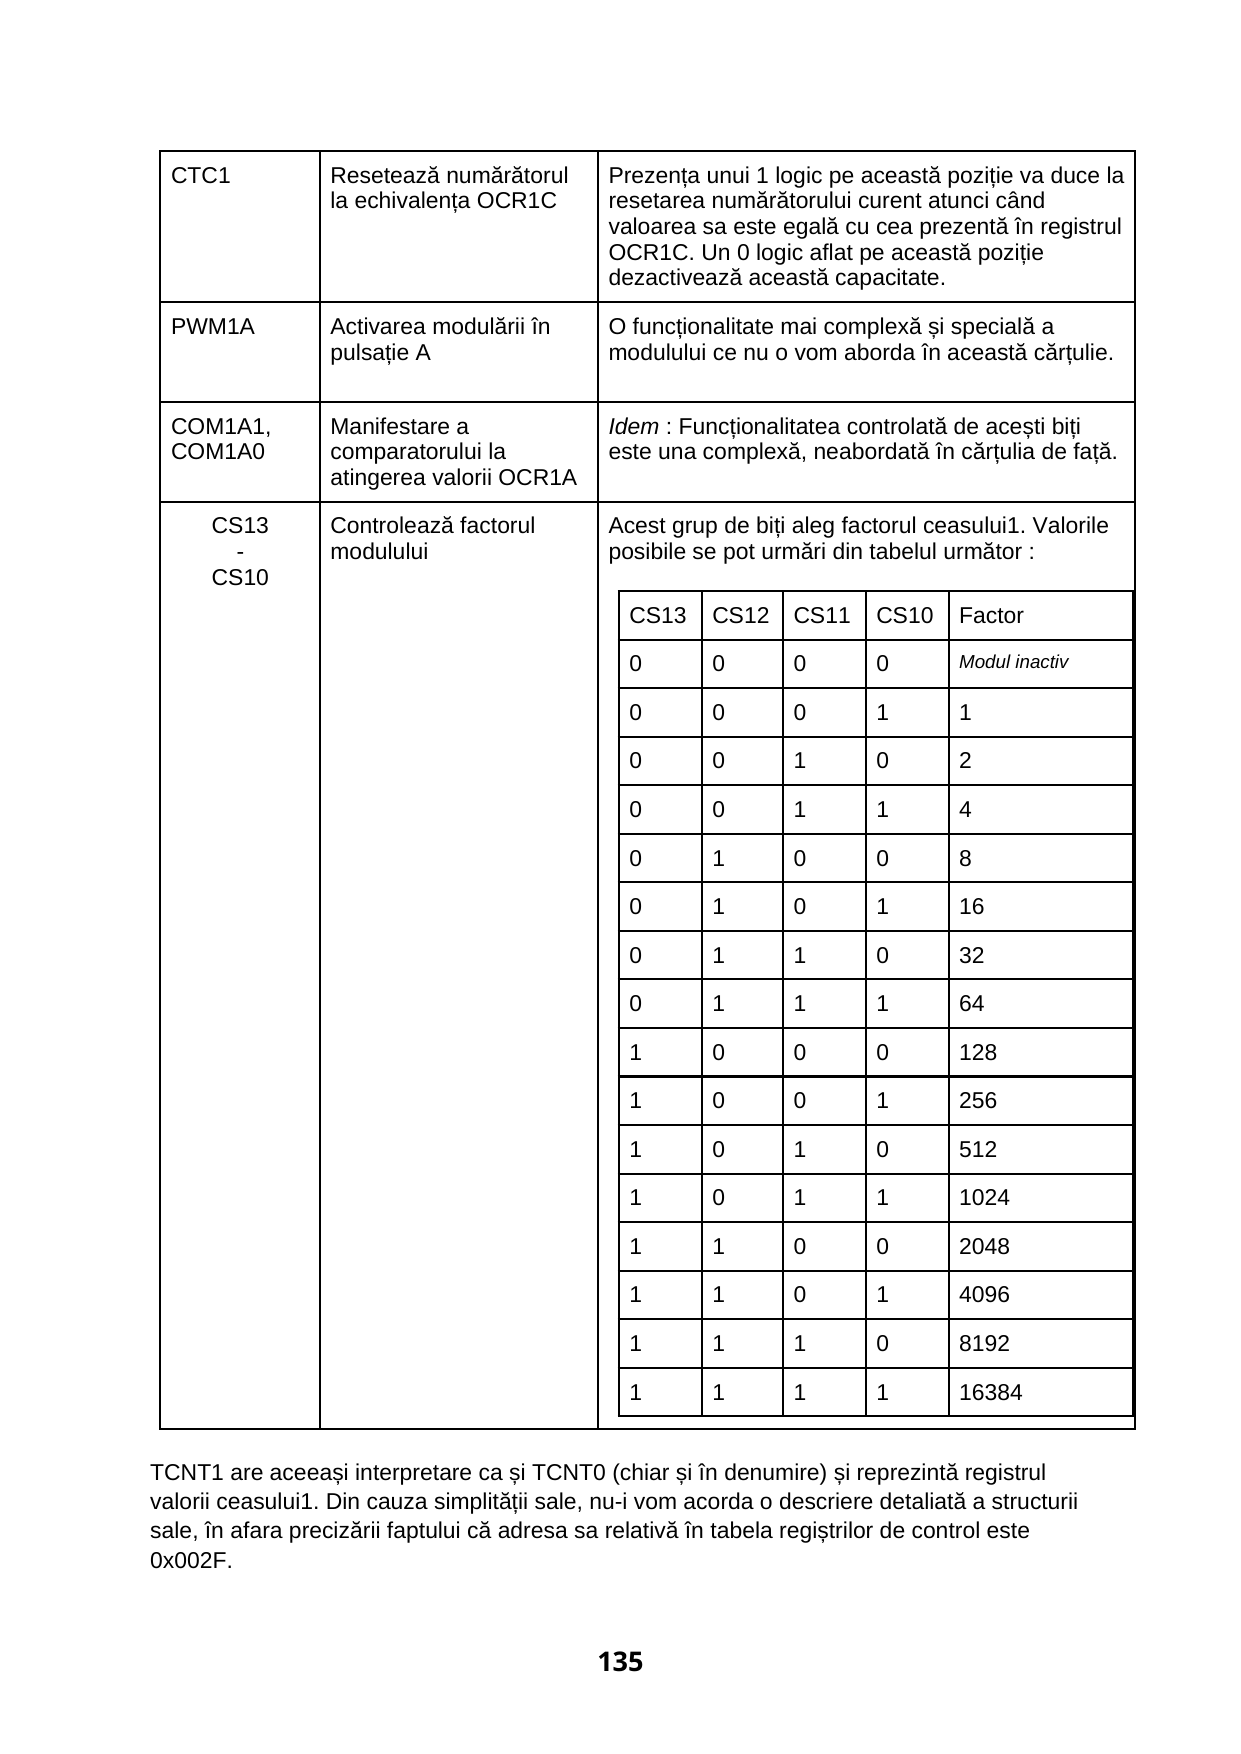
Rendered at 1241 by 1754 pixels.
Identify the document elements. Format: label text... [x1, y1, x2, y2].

table_cell 0 [620, 980, 701, 1027]
table_cell 0 [703, 1126, 782, 1172]
table_cell 512 [950, 1126, 1132, 1172]
table_cell 1 [620, 1369, 701, 1415]
table_cell 0 [784, 883, 865, 930]
table_cell 0 [867, 1320, 948, 1367]
table_cell 1 [867, 1175, 948, 1221]
table_header CS10 [867, 592, 948, 638]
table_cell 1 [703, 883, 782, 930]
table_cell 1 [867, 786, 948, 833]
table_cell 1 [950, 689, 1132, 736]
table_cell 0 [703, 738, 782, 784]
table_cell 0 [867, 641, 948, 687]
table_cell 8 [950, 835, 1132, 881]
table_cell Modul inactiv [950, 641, 1132, 687]
table_cell 4 [950, 786, 1132, 833]
table_cell 1 [867, 1369, 948, 1415]
table_cell 1 [620, 1078, 701, 1124]
table_cell Acest grup de biți aleg factorul ceasului1. Valorile posibile se pot urmări din tabelul următor : [599, 503, 1134, 1428]
table_cell 0 [867, 835, 948, 881]
table_cell 1 [784, 786, 865, 833]
table_cell 0 [867, 1223, 948, 1269]
table_cell 64 [950, 980, 1132, 1027]
table_cell Idem : Funcționalitatea controlată de acești biți este una complexă, neabordată în cărțulia de față. [599, 403, 1134, 501]
text TCNT1 are aceeași interpretare ca și TCNT0 (chiar și în denumire) și reprezintă registrul valorii ceasului1. Din cauza simplității sale, nu-i vom acorda o descriere detaliată a structurii sale, în afara precizării faptului că adresa sa relativă în tabela regiștrilor de control este 0x002F. [150, 1459, 1091, 1573]
table_cell 0 [620, 883, 701, 930]
table_cell 0 [620, 738, 701, 784]
table_cell 1 [784, 1126, 865, 1172]
table_cell Prezența unui 1 logic pe această poziție va duce la resetarea numărătorului curent atunci când valoarea sa este egală cu cea prezentă în registrul OCR1C. Un 0 logic aflat pe această poziție dezactivează această capacitate. [599, 152, 1134, 301]
table_cell 1 [784, 1175, 865, 1221]
table_header CS12 [703, 592, 782, 638]
table_cell Manifestare a comparatorului la atingerea valorii OCR1A [321, 403, 597, 501]
table_cell 1 [703, 1223, 782, 1269]
table_cell 0 [784, 1272, 865, 1318]
table_cell Resetează numărătorul la echivalența OCR1C [321, 152, 597, 301]
table_cell 0 [620, 689, 701, 736]
table_cell 1 [703, 1369, 782, 1415]
table_cell 0 [867, 738, 948, 784]
table_cell Controlează factorul modulului [321, 503, 597, 1428]
table_cell 0 [703, 1078, 782, 1124]
table_cell 0 [784, 1029, 865, 1075]
table_cell 1 [784, 1369, 865, 1415]
table_cell 1 [784, 980, 865, 1027]
table_cell 1 [784, 738, 865, 784]
table_cell 1 [784, 1320, 865, 1367]
table_cell 1 [620, 1029, 701, 1075]
table_cell 0 [703, 689, 782, 736]
table_cell 0 [703, 786, 782, 833]
table_header CS13 [620, 592, 701, 638]
table_cell PWM1A [161, 303, 319, 401]
table_header Factor [950, 592, 1132, 638]
table_cell 1 [867, 980, 948, 1027]
table_cell 1 [867, 1272, 948, 1318]
table_cell 256 [950, 1078, 1132, 1124]
table_cell 0 [620, 641, 701, 687]
table_cell 0 [784, 1223, 865, 1269]
table_cell 4096 [950, 1272, 1132, 1318]
table_cell 8192 [950, 1320, 1132, 1367]
table_cell 1 [867, 689, 948, 736]
table_cell 0 [867, 1029, 948, 1075]
table_cell 1 [620, 1126, 701, 1172]
table_cell 1 [703, 1272, 782, 1318]
table_cell 2048 [950, 1223, 1132, 1269]
table_cell 0 [703, 641, 782, 687]
table_cell 32 [950, 932, 1132, 978]
table_cell 16 [950, 883, 1132, 930]
table_cell 0 [784, 835, 865, 881]
table_cell 1024 [950, 1175, 1132, 1221]
table_cell COM1A1, COM1A0 [161, 403, 319, 501]
table_cell CS13 - CS10 [161, 503, 319, 1428]
table_cell 1 [703, 980, 782, 1027]
table_cell 0 [620, 932, 701, 978]
table_cell 1 [620, 1320, 701, 1367]
table_header CS11 [784, 592, 865, 638]
table_cell 16384 [950, 1369, 1132, 1415]
table_cell O funcționalitate mai complexă și specială a modulului ce nu o vom aborda în această cărțulie. [599, 303, 1134, 401]
table_cell 1 [867, 883, 948, 930]
table_cell 1 [784, 932, 865, 978]
table_cell 1 [703, 932, 782, 978]
table_cell 0 [867, 932, 948, 978]
table_cell 1 [703, 835, 782, 881]
table_cell 0 [703, 1029, 782, 1075]
table_cell 0 [620, 786, 701, 833]
table_cell 0 [867, 1126, 948, 1172]
table_cell 128 [950, 1029, 1132, 1075]
table_cell 1 [620, 1223, 701, 1269]
table_cell 1 [703, 1320, 782, 1367]
table_cell 0 [620, 835, 701, 881]
table_cell 1 [867, 1078, 948, 1124]
table_cell 0 [784, 641, 865, 687]
table_cell Activarea modulării în pulsație A [321, 303, 597, 401]
table_cell 1 [620, 1175, 701, 1221]
table_cell CTC1 [161, 152, 319, 301]
table_cell 2 [950, 738, 1132, 784]
table_cell 0 [784, 1078, 865, 1124]
table_cell 0 [703, 1175, 782, 1221]
table_cell 0 [784, 689, 865, 736]
table_cell 1 [620, 1272, 701, 1318]
